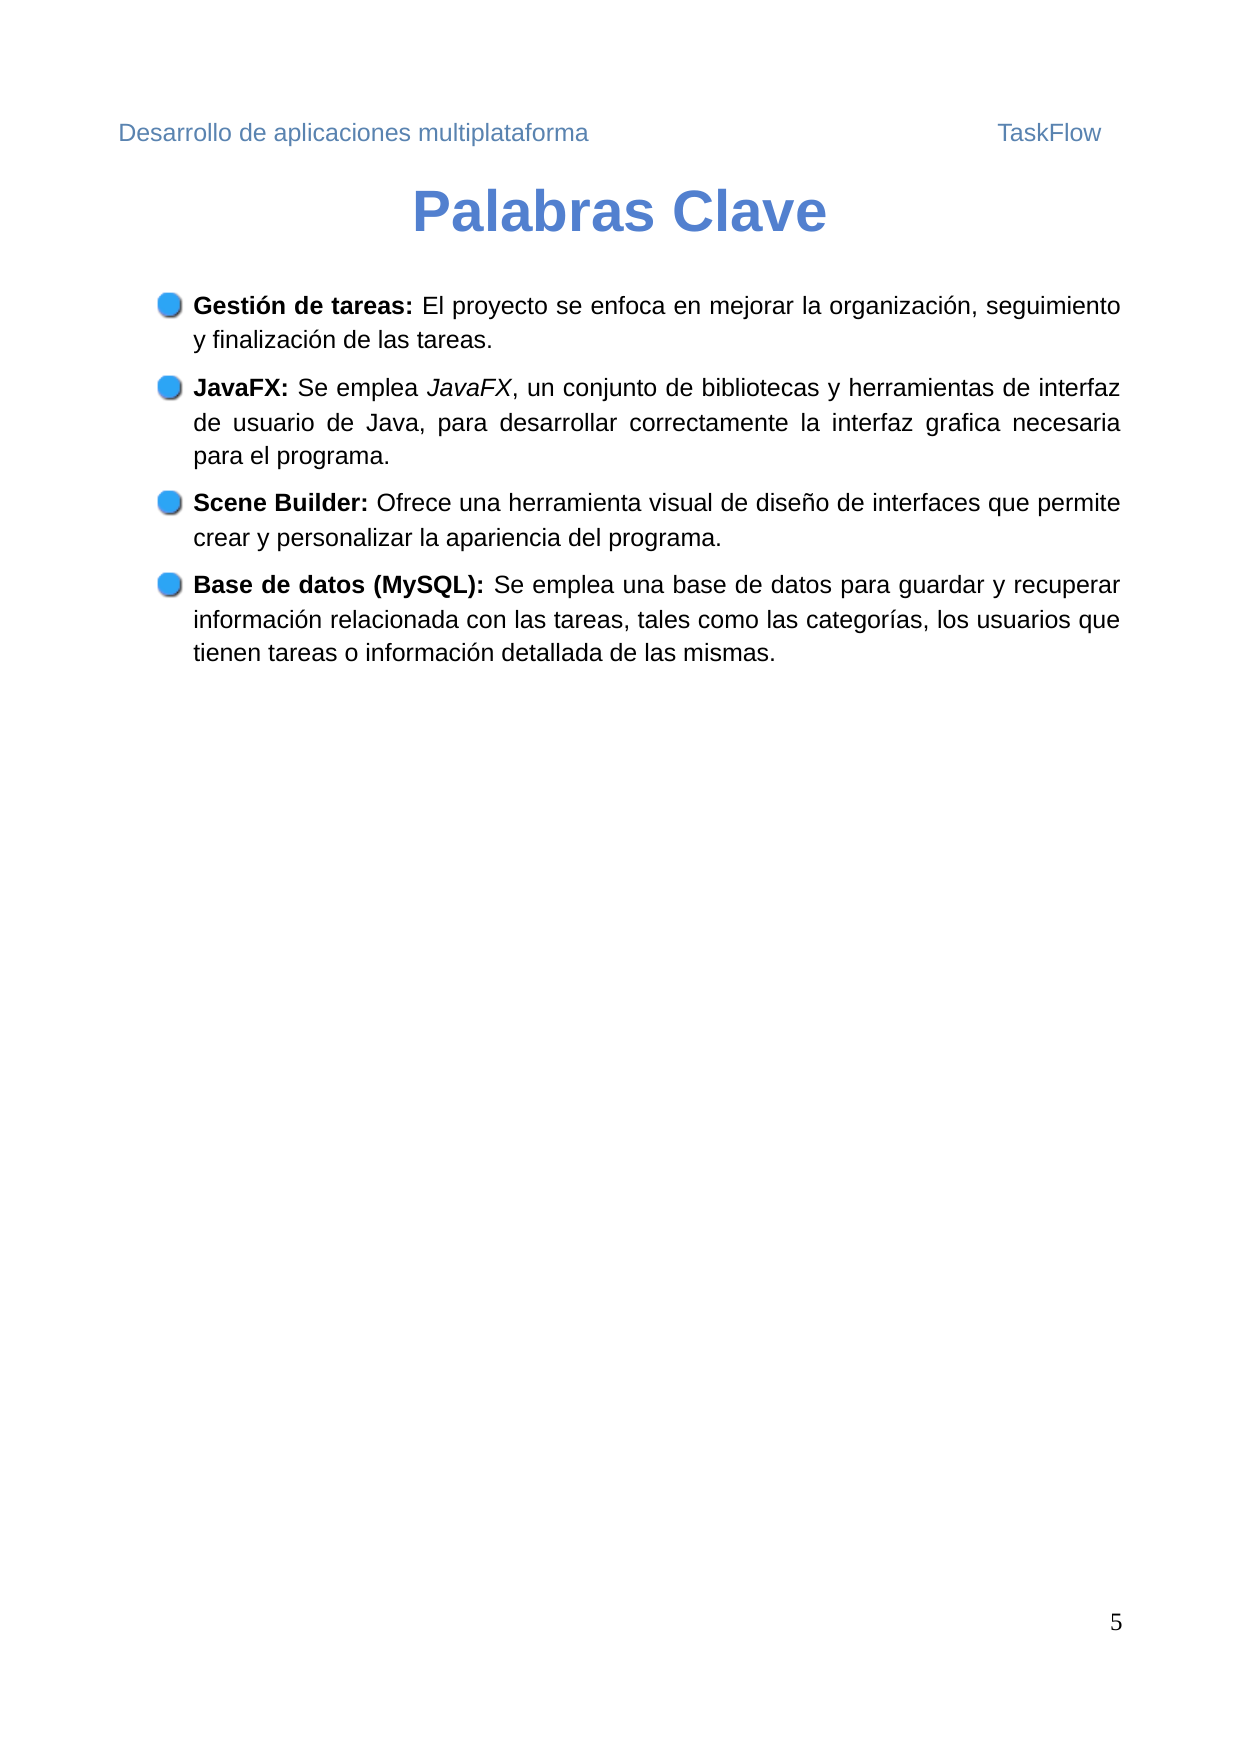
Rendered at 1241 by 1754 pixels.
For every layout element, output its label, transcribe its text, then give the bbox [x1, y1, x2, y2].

picture [156, 374, 185, 403]
subtitle Palabras Clave [118, 176, 1122, 243]
list JavaFX: Se emplea JavaFX, un conjunto de bibliotecas y herramientas de interfaz de usuario de Java, para desarrollar correctamente la interfaz grafica necesaria para el programa. [156, 373, 1122, 469]
list Base de datos (MySQL): Se emplea una base de datos para guardar y recuperar información relacionada con las tareas, tales como las categorías, los usuarios que tienen tareas o información detallada de las mismas. [156, 570, 1122, 667]
list Gestión de tareas: El proyecto se enfoca en mejorar la organización, seguimiento y finalización de las tareas. [156, 291, 1122, 354]
list Scene Builder: Ofrece una herramienta visual de diseño de interfaces que permite crear y personalizar la apariencia del programa. [156, 488, 1122, 551]
picture [156, 489, 185, 518]
picture [156, 291, 185, 321]
picture [156, 571, 185, 600]
